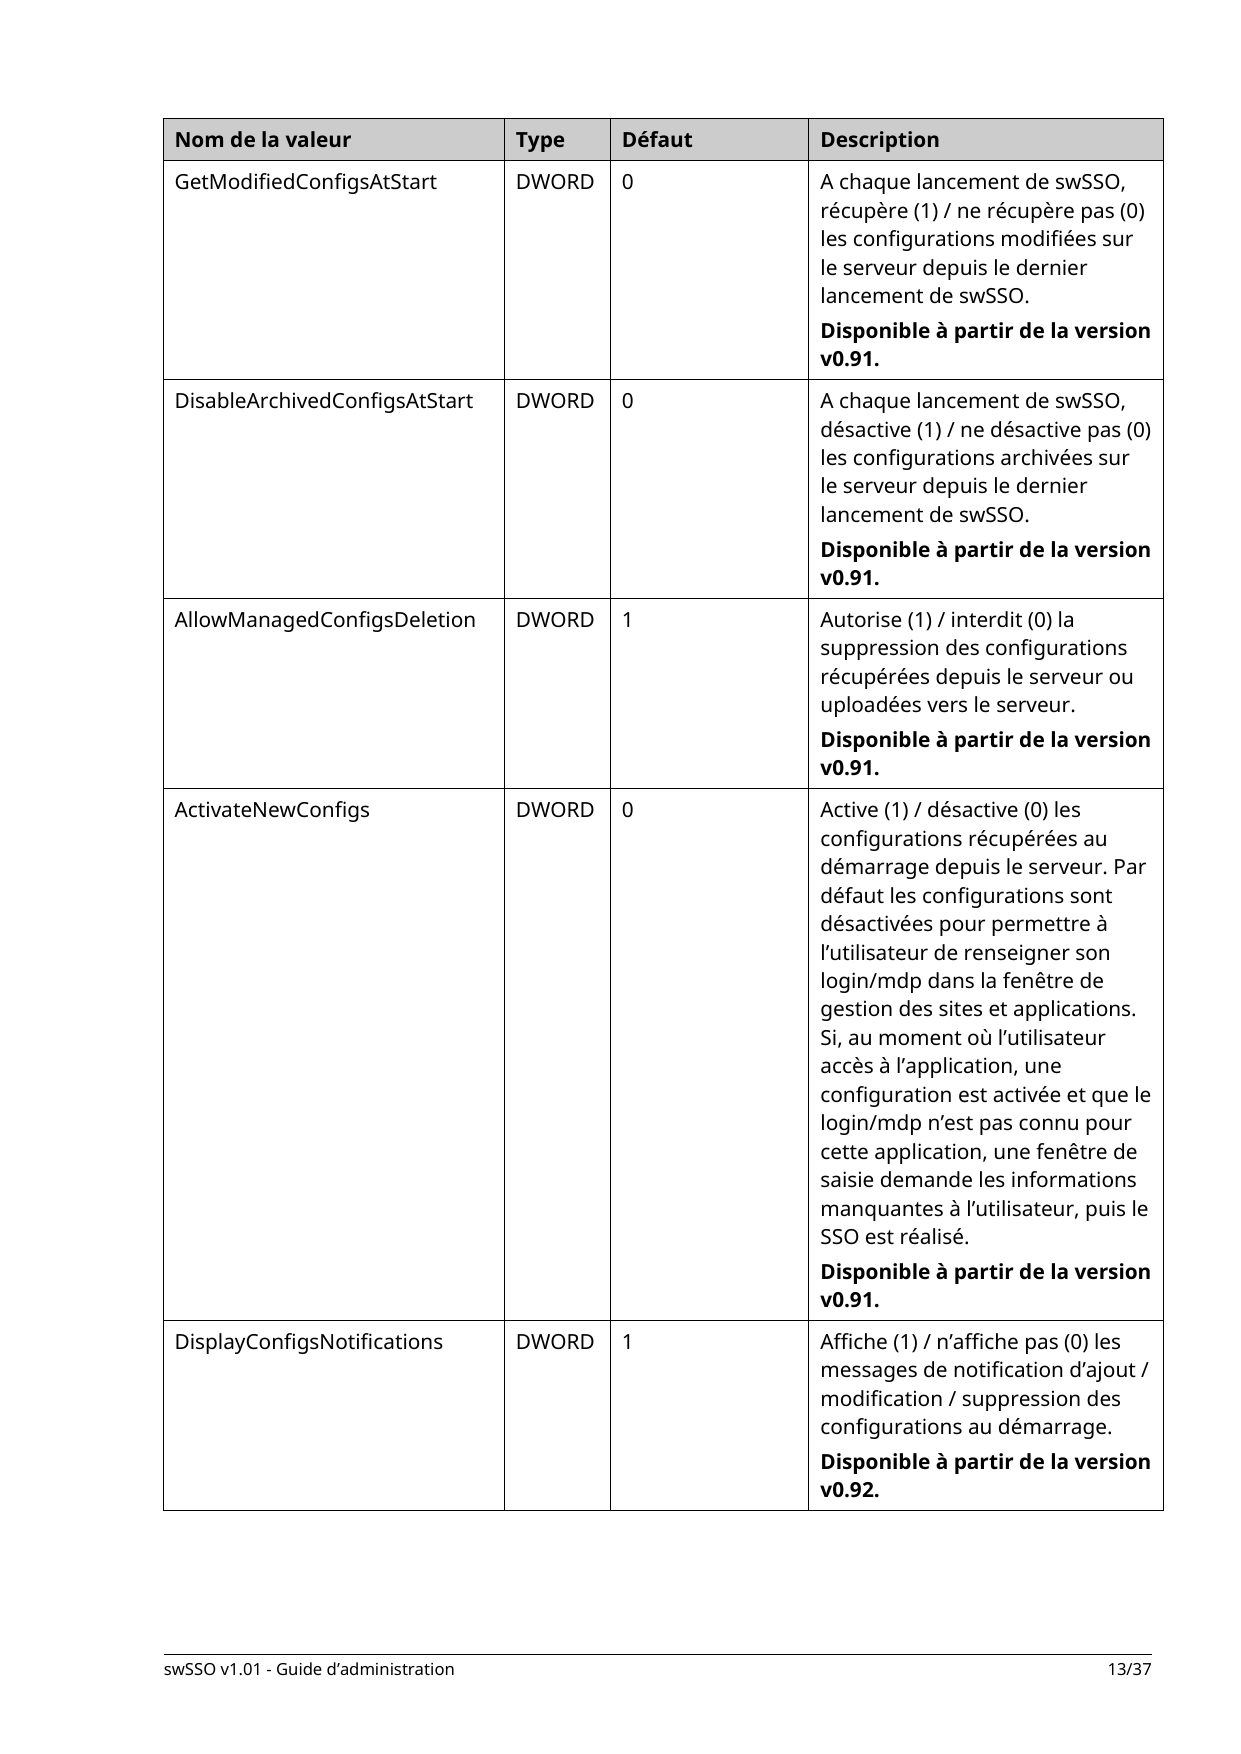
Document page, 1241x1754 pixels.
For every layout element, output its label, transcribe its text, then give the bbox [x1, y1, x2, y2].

table_header Description [809, 119, 1163, 160]
table_cell ActivateNewConfigs [164, 789, 504, 1320]
table_cell GetModifiedConfigsAtStart [164, 161, 504, 379]
table_cell 1 [611, 1321, 808, 1510]
table_cell 0 [611, 380, 808, 598]
table_cell DWORD [505, 161, 610, 379]
table_cell Active (1) / désactive (0) les configurations récupérées au démarrage depuis le serveur. Par défaut les configurations sont désactivées pour permettre à l’utilisateur de renseigner son login/mdp dans la fenêtre de gestion des sites et applications. Si, au moment où l’utilisateur accès à l’application, une configuration est activée et que le login/mdp n’est pas connu pour cette application, une fenêtre de saisie demande les informations manquantes à l’utilisateur, puis le SSO est réalisé. Disponible à partir de la version v0.91. [809, 789, 1163, 1320]
table_cell 0 [611, 161, 808, 379]
table_cell 0 [611, 789, 808, 1320]
table_header Nom de la valeur [164, 119, 504, 160]
table_cell A chaque lancement de swSSO, désactive (1) / ne désactive pas (0) les configurations archivées sur le serveur depuis le dernier lancement de swSSO. Disponible à partir de la version v0.91. [809, 380, 1163, 598]
table_cell A chaque lancement de swSSO, récupère (1) / ne récupère pas (0) les configurations modifiées sur le serveur depuis le dernier lancement de swSSO. Disponible à partir de la version v0.91. [809, 161, 1163, 379]
table_cell AllowManagedConfigsDeletion [164, 599, 504, 788]
table_cell Autorise (1) / interdit (0) la suppression des configurations récupérées depuis le serveur ou uploadées vers le serveur. Disponible à partir de la version v0.91. [809, 599, 1163, 788]
table_cell DWORD [505, 789, 610, 1320]
table_cell DisableArchivedConfigsAtStart [164, 380, 504, 598]
table_cell Affiche (1) / n’affiche pas (0) les messages de notification d’ajout / modification / suppression des configurations au démarrage. Disponible à partir de la version v0.92. [809, 1321, 1163, 1510]
table_cell 1 [611, 599, 808, 788]
table_cell DWORD [505, 380, 610, 598]
table_cell DisplayConfigsNotifications [164, 1321, 504, 1510]
table_header Type [505, 119, 610, 160]
table_cell DWORD [505, 599, 610, 788]
table_cell DWORD [505, 1321, 610, 1510]
table_header Défaut [611, 119, 808, 160]
